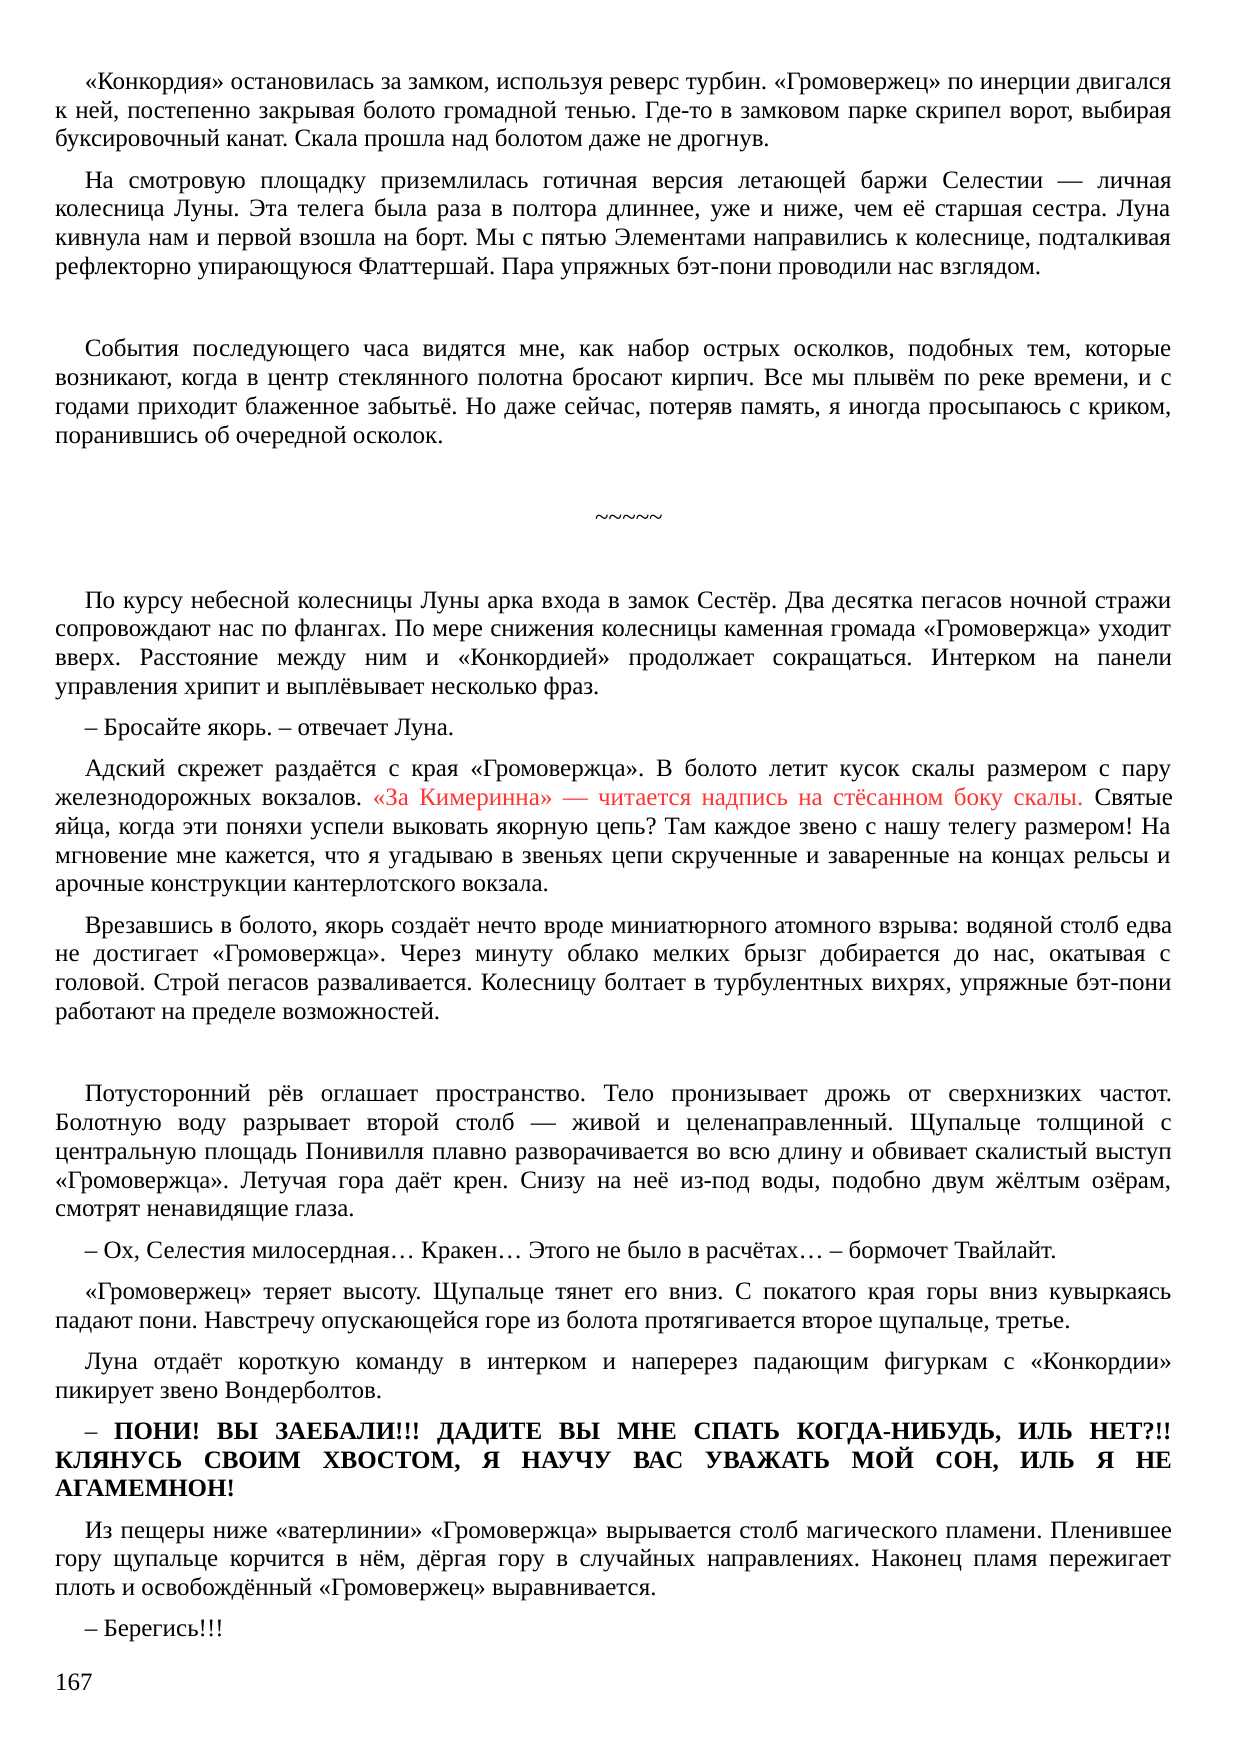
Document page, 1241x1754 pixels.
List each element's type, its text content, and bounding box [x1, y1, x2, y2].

text Потусторонний рёв оглашает пространство. Тело пронизывает дрожь от сверхнизких частот. Болотную воду разрывает второй столб — живой и целенаправленный. Щупальце толщиной с центральную площадь Понивилля плавно разворачивается во всю длину и обвивает скалистый выступ «Громовержца». Летучая гора даёт крен. Снизу на неё из-под воды, подобно двум жёлтым озёрам, смотрят ненавидящие глаза. [55, 1078, 1173, 1222]
text На смотровую площадку приземлилась готичная версия летающей баржи Селестии — личная колесница Луны. Эта телега была раза в полтора длиннее, уже и ниже, чем её старшая сестра. Луна кивнула нам и первой взошла на борт. Мы с пятью Элементами направились к колеснице, подталкивая рефлекторно упирающуюся Флаттершай. Пара упряжных бэт-пони проводили нас взглядом. [55, 165, 1173, 280]
text «Громовержец» теряет высоту. Щупальце тянет его вниз. С покатого края горы вниз кувыркаясь падают пони. Навстречу опускающейся горе из болота протягивается второе щупальце, третье. [55, 1276, 1173, 1333]
text По курсу небесной колесницы Луны арка входа в замок Сестёр. Два десятка пегасов ночной стражи сопровождают нас по флангах. По мере снижения колесницы каменная громада «Громовержца» уходит вверх. Расстояние между ним и «Конкордией» продолжает сокращаться. Интерком на панели управления хрипит и выплёвывает несколько фраз. [55, 585, 1173, 700]
text – Берегись!!! [55, 1613, 1173, 1642]
text – ПОНИ! ВЫ ЗАЕБАЛИ!!! ДАДИТЕ ВЫ МНЕ СПАТЬ КОГДА-НИБУДЬ, ИЛЬ НЕТ?!! КЛЯНУСЬ СВОИМ ХВОСТОМ, Я НАУЧУ ВАС УВАЖАТЬ МОЙ СОН, ИЛЬ Я НЕ АГАМЕМНОН! [55, 1416, 1173, 1502]
text «Конкордия» остановилась за замком, используя реверс турбин. «Громовержец» по инерции двигался к ней, постепенно закрывая болото громадной тенью. Где-то в замковом парке скрипел ворот, выбирая буксировочный канат. Скала прошла над болотом даже не дрогнув. [55, 66, 1173, 152]
text – Бросайте якорь. – отвечает Луна. [55, 712, 1173, 741]
text Луна отдаёт короткую команду в интерком и наперерез падающим фигуркам с «Конкордии» пикирует звено Вондерболтов. [55, 1346, 1173, 1403]
text – Ох, Селестия милосердная… Кракен… Этого не было в расчётах… – бормочет Твайлайт. [55, 1235, 1173, 1263]
text Из пещеры ниже «ватерлинии» «Громовержца» вырывается столб магического пламени. Пленившее гору щупальце корчится в нём, дёргая гору в случайных направлениях. Наконец пламя пережигает плоть и освобождённый «Громовержец» выравнивается. [55, 1515, 1173, 1601]
text Врезавшись в болото, якорь создаёт нечто вроде миниатюрного атомного взрыва: водяной столб едва не достигает «Громовержца». Через минуту облако мелких брызг добирается до нас, окатывая с головой. Строй пегасов разваливается. Колесницу болтает в турбулентных вихрях, упряжные бэт-пони работают на пределе возможностей. [55, 910, 1173, 1025]
text ~~~~~ [55, 502, 1173, 531]
text Адский скрежет раздаётся с края «Громовержца». В болото летит кусок скалы размером с пару железнодорожных вокзалов. «За Кимеринна» — читается надпись на стёсанном боку скалы. Святые яйца, когда эти поняхи успели выковать якорную цепь? Там каждое звено с нашу телегу размером! На мгновение мне кажется, что я угадываю в звеньях цепи скрученные и заваренные на концах рельсы и арочные конструкции кантерлотского вокзала. [55, 753, 1173, 897]
text События последующего часа видятся мне, как набор острых осколков, подобных тем, которые возникают, когда в центр стеклянного полотна бросают кирпич. Все мы плывём по реке времени, и с годами приходит блаженное забытьё. Но даже сейчас, потеряв память, я иногда просыпаюсь с криком, поранившись об очередной осколок. [55, 333, 1173, 448]
